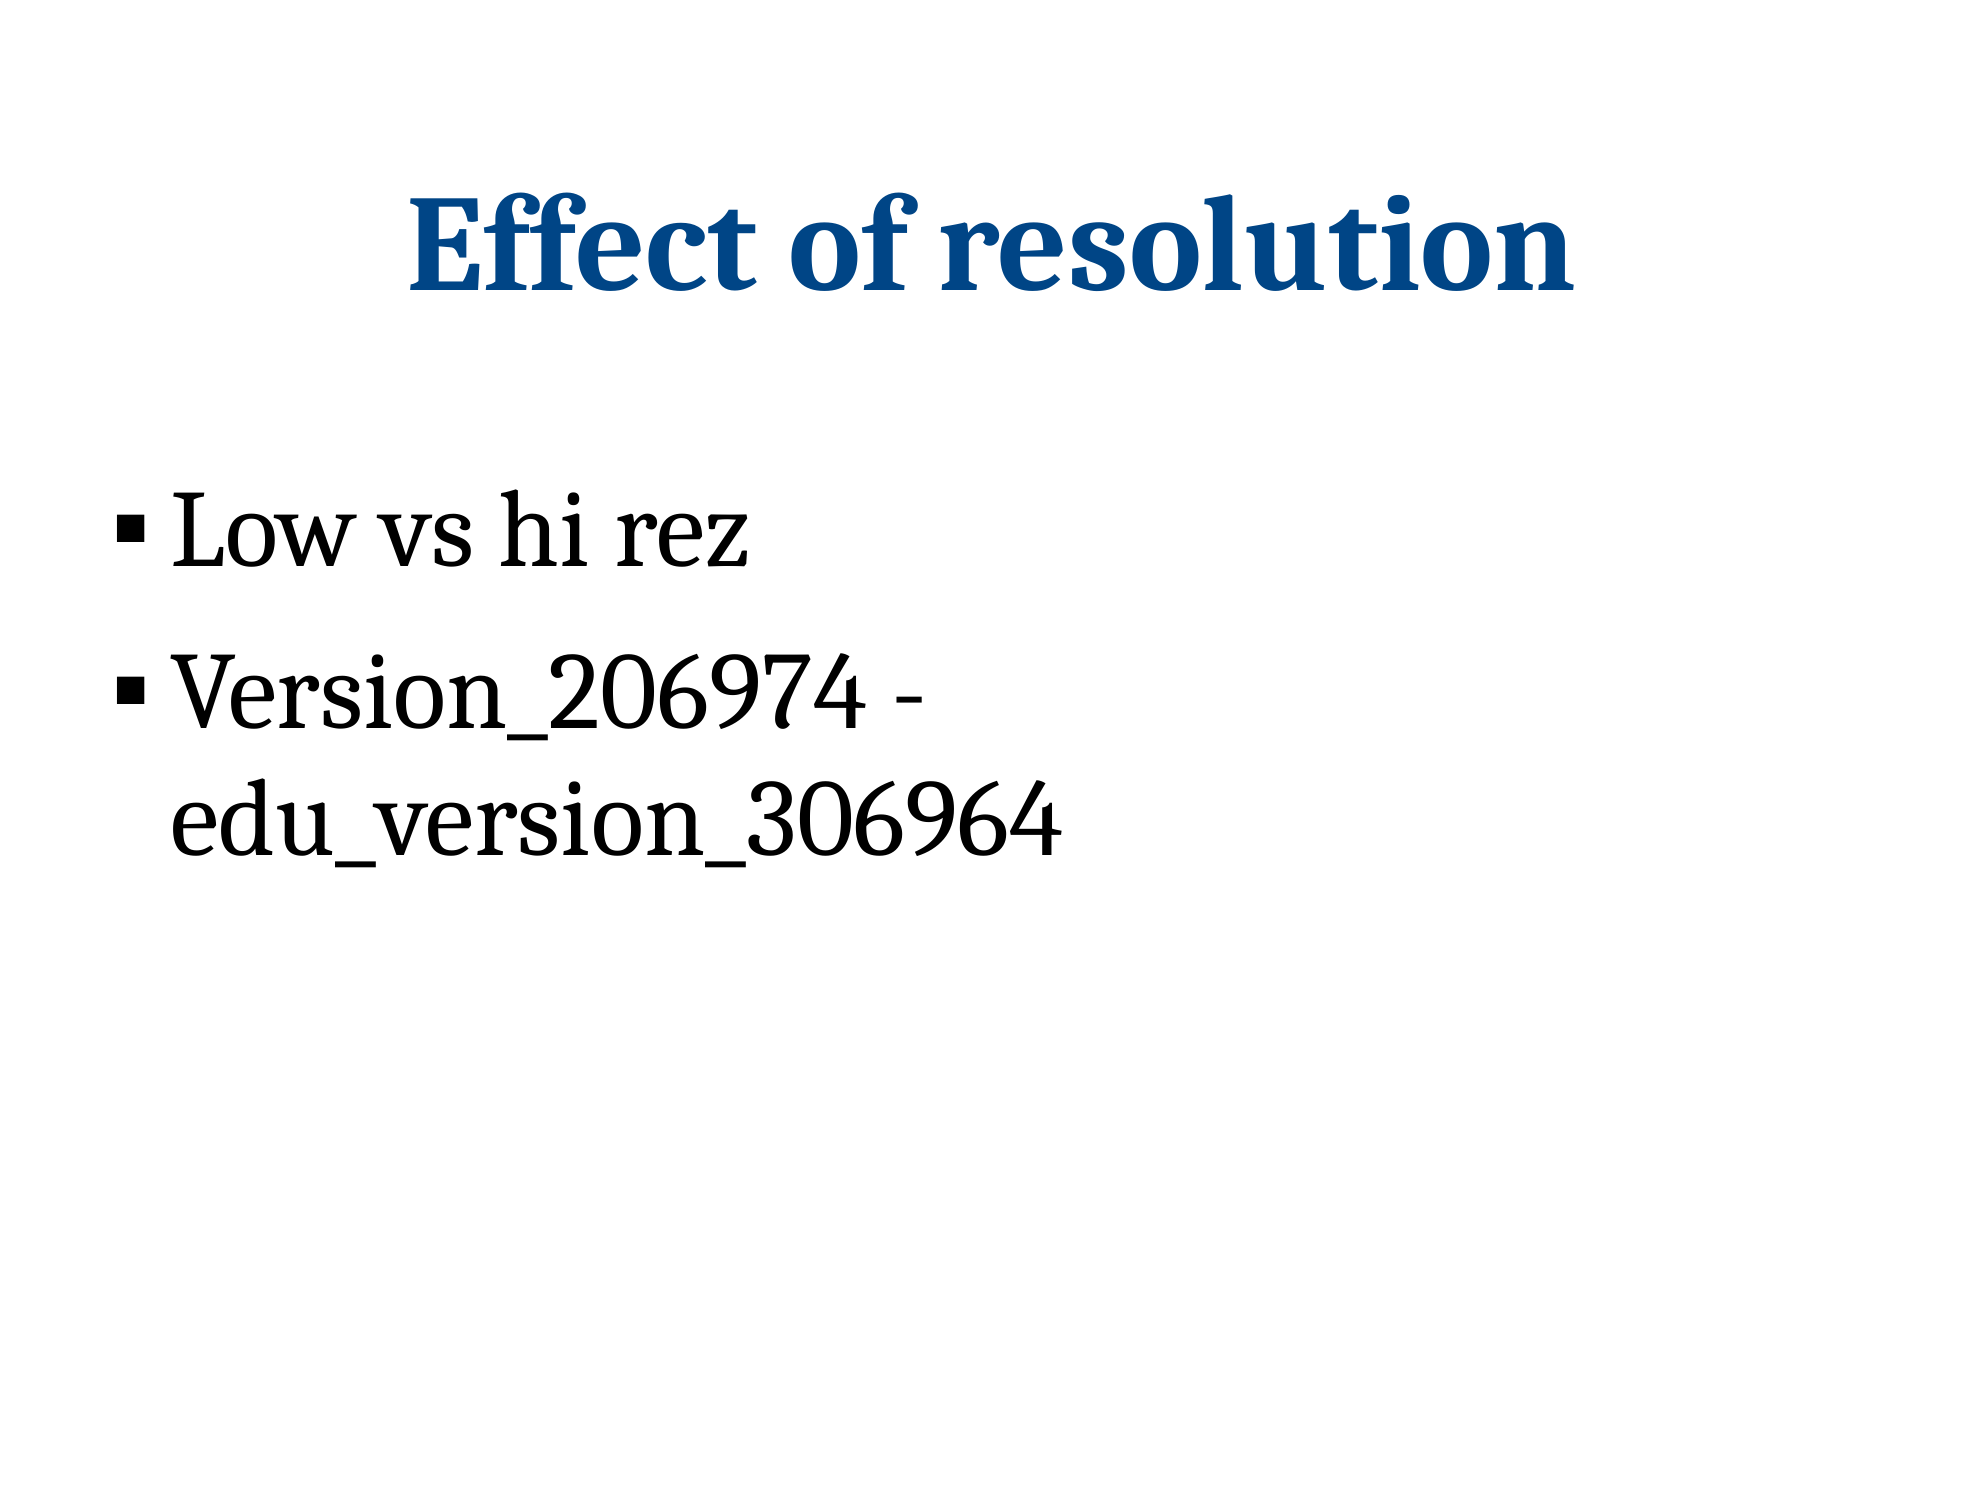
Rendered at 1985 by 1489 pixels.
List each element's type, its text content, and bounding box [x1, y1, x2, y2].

list Low vs hi rez Version_206974 - edu_version_306964 [99, 467, 1846, 1331]
title Effect of resolution [99, 59, 1885, 432]
